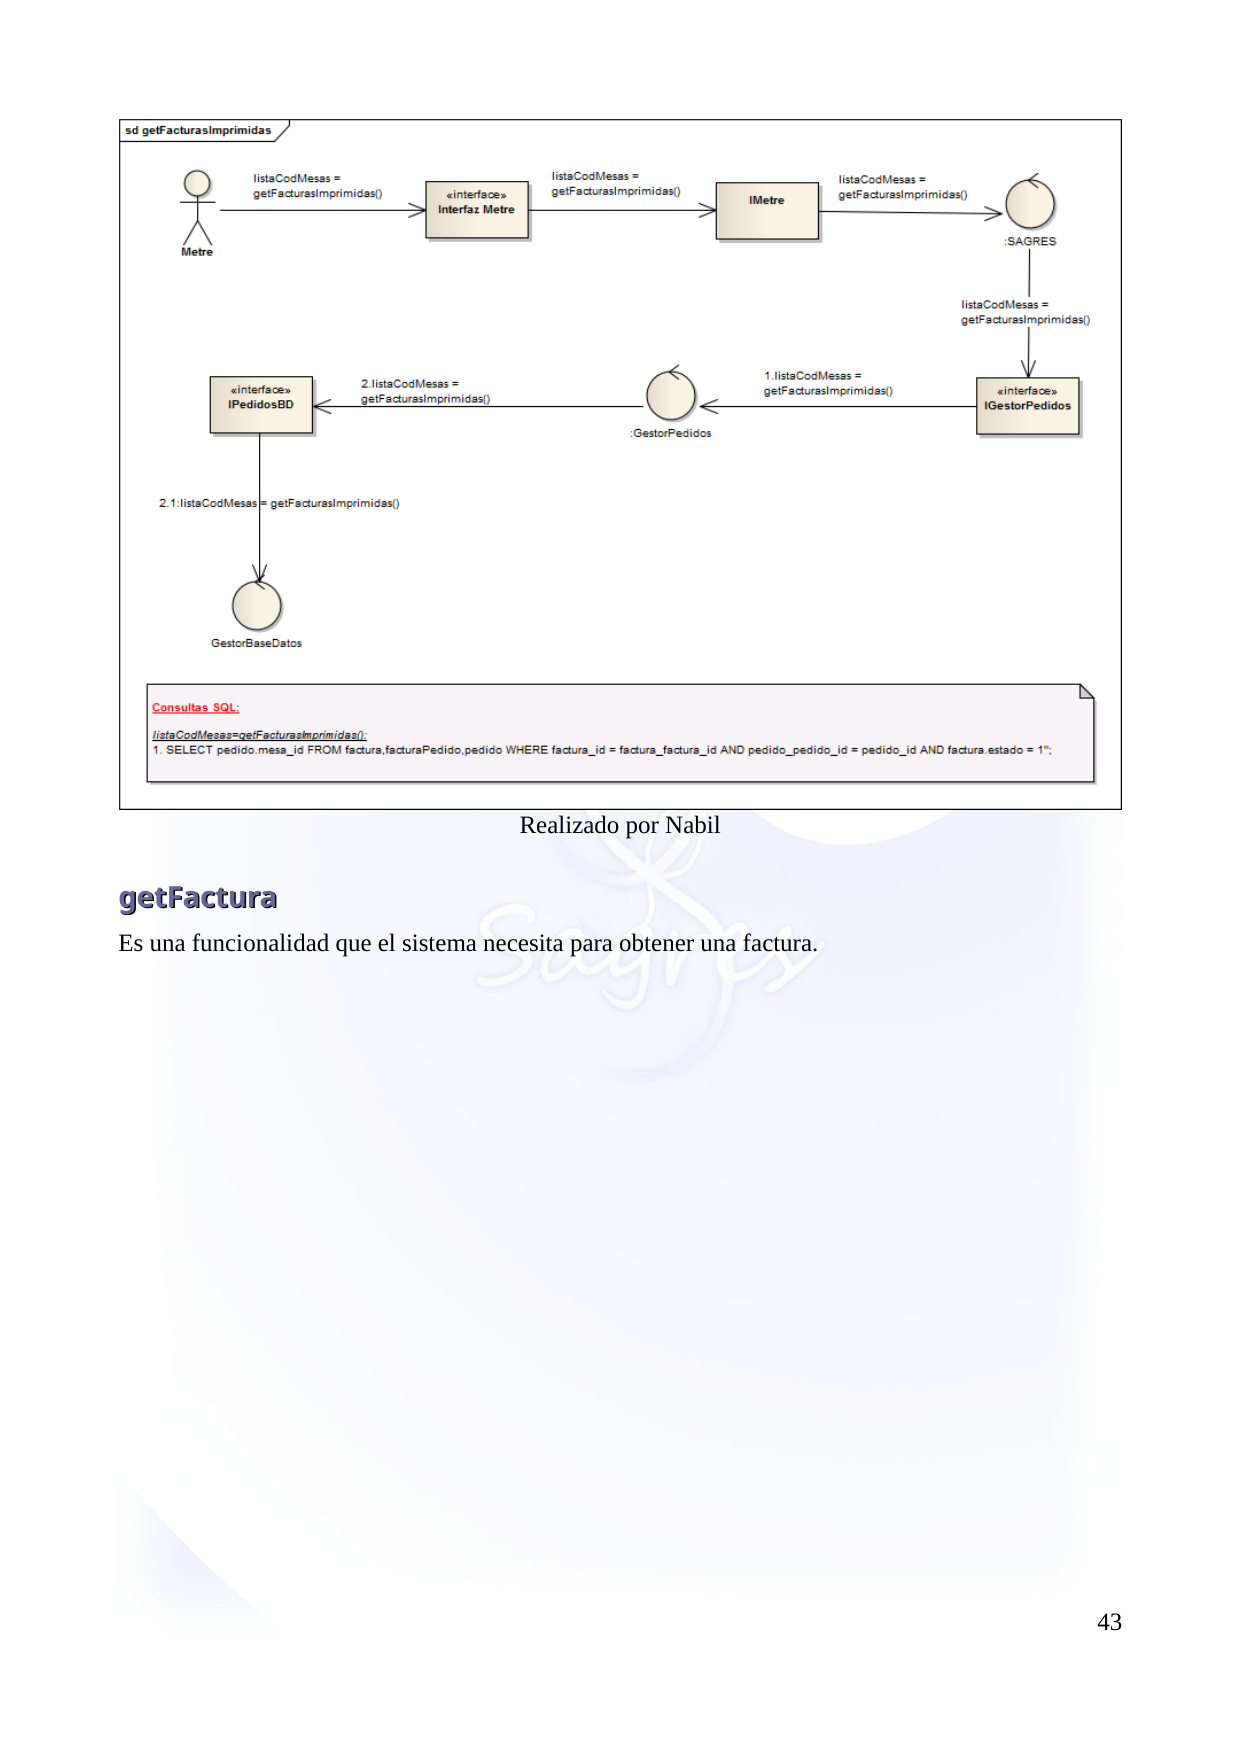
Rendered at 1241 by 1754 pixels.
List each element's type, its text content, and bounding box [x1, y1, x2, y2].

picture [118, 118, 1122, 810]
picture [118, 839, 1122, 876]
picture [118, 957, 1122, 1636]
text Es una funcionalidad que el sistema necesita para obtener una factura. [118, 928, 1122, 957]
subtitle getFactura [118, 876, 1122, 916]
text Realizado por Nabil [118, 810, 1122, 839]
picture [118, 916, 1122, 928]
